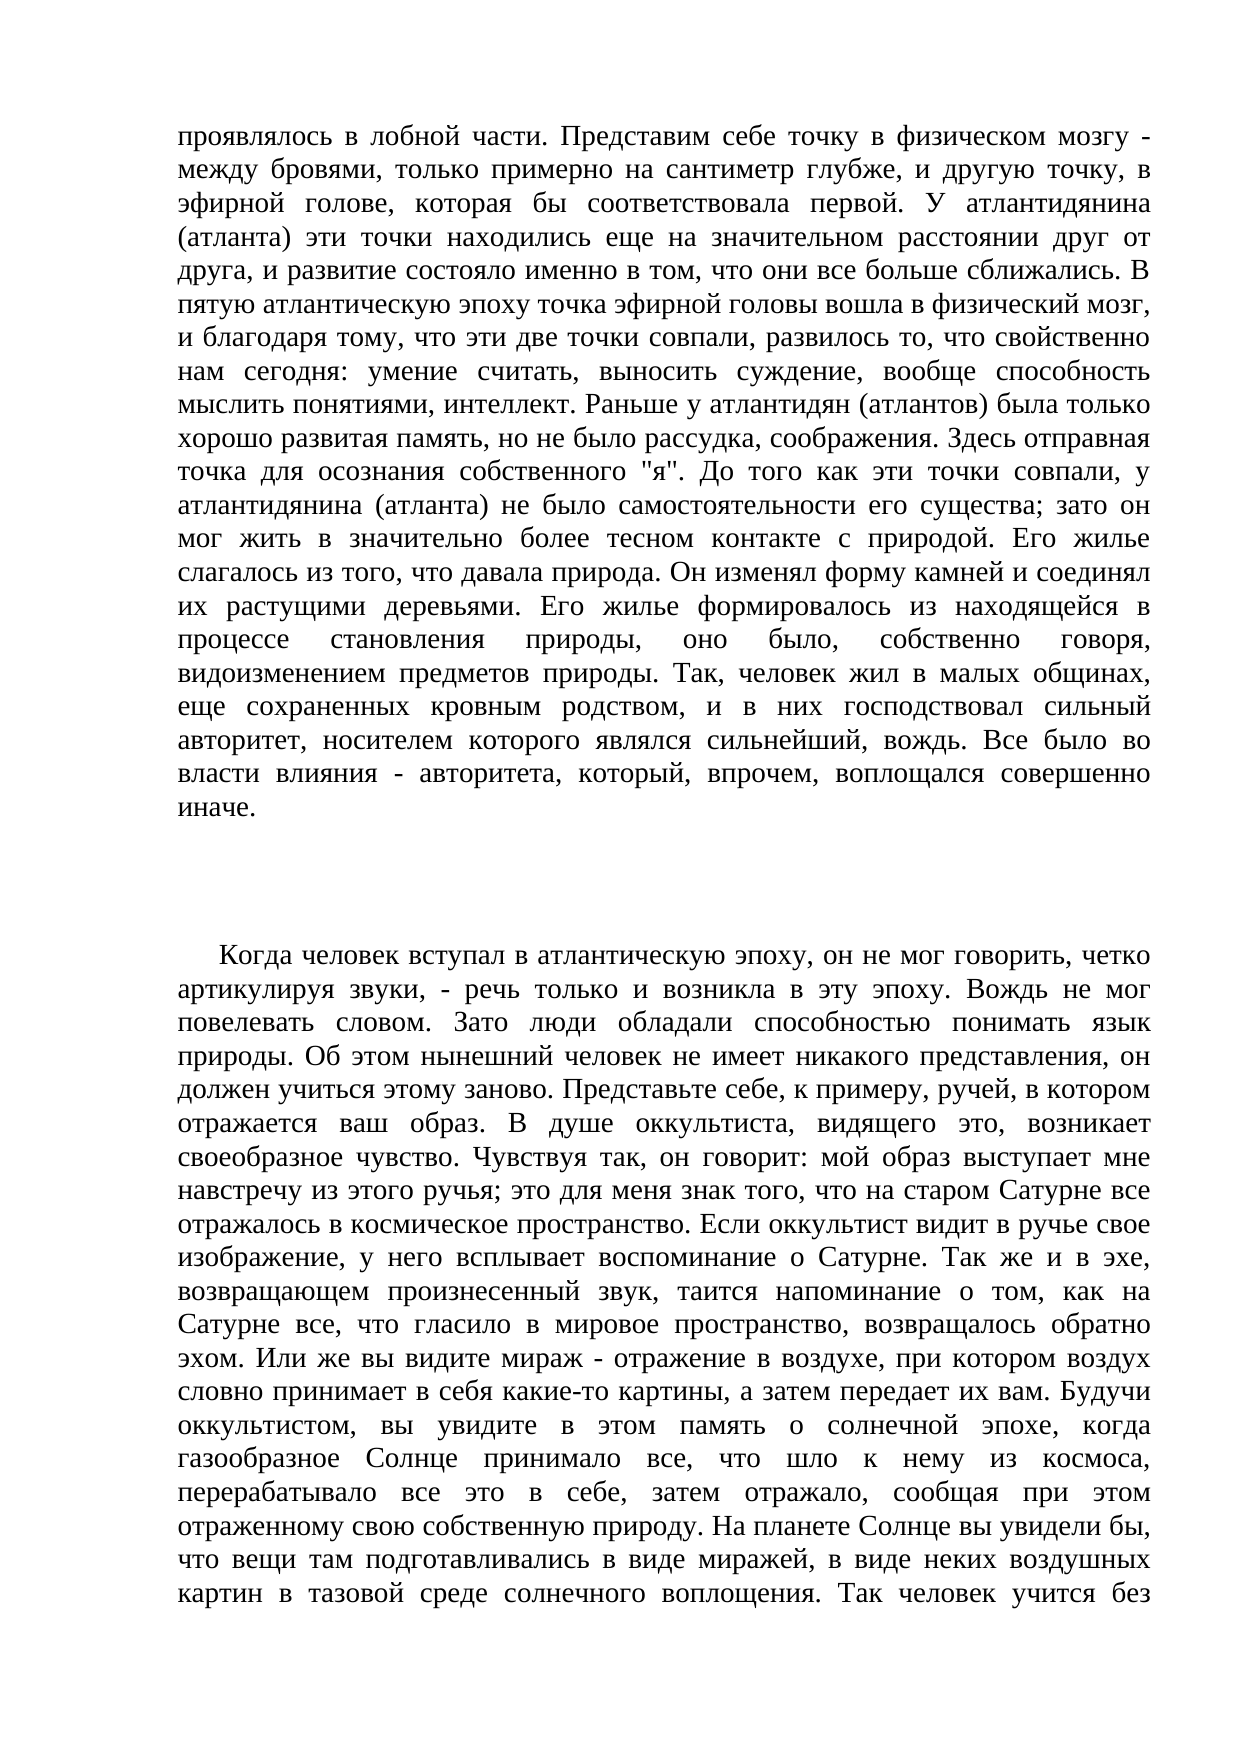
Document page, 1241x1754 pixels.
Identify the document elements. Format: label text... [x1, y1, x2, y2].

text проявлялось в лобной части. Представим себе точку в физическом мозгу - между бровями, только примерно на сантиметр глубже, и другую точку, в эфирной голове, которая бы соответствовала первой. У атлантидянина (атланта) эти точки находились еще на значительном расстоянии друг от друга, и развитие состояло именно в том, что они все больше сближались. В пятую атлантическую эпоху точка эфирной головы вошла в физический мозг, и благодаря тому, что эти две точки совпали, развилось то, что свойственно нам сегодня: умение считать, выносить суждение, вообще способность мыслить понятиями, интеллект. Раньше у атлантидян (атлантов) была только хорошо развитая память, но не было рассудка, соображения. Здесь отправная точка для осознания собственного "я". До того как эти точки совпали, у атлантидянина (атланта) не было самостоятельности его существа; зато он мог жить в значительно более тесном контакте с природой. Его жилье слагалось из того, что давала природа. Он изменял форму камней и соединял их растущими деревьями. Его жилье формировалось из находящейся в процессе становления природы, оно было, собственно говоря, видоизменением предметов природы. Так, человек жил в малых общинах, еще сохраненных кровным родством, и в них господствовал сильный авторитет, носителем которого являлся сильнейший, вождь. Все было во власти влияния - авторитета, который, впрочем, воплощался совершенно иначе. [177, 118, 1152, 822]
text Когда человек вступал в атлантическую эпоху, он не мог говорить, четко артикулируя звуки, - речь только и возникла в эту эпоху. Вождь не мог повелевать словом. Зато люди обладали способностью понимать язык природы. Об этом нынешний человек не имеет никакого представления, он должен учиться этому заново. Представьте себе, к примеру, ручей, в котором отражается ваш образ. В душе оккультиста, видящего это, возникает своеобразное чувство. Чувствуя так, он говорит: мой образ выступает мне навстречу из этого ручья; это для меня знак того, что на старом Сатурне все отражалось в космическое пространство. Если оккультист видит в ручье свое изображение, у него всплывает воспоминание о Сатурне. Так же и в эхе, возвращающем произнесенный звук, таится напоминание о том, как на Сатурне все, что гласило в мировое пространство, возвращалось обратно эхом. Или же вы видите мираж - отражение в воздухе, при котором воздух словно принимает в себя какие-то картины, а затем передает их вам. Будучи оккультистом, вы увидите в этом память о солнечной эпохе, когда газообразное Солнце принимало все, что шло к нему из космоса, перерабатывало все это в себе, затем отражало, сообщая при этом отраженному свою собственную природу. На планете Солнце вы увидели бы, что вещи там подготавливались в виде миражей, в виде неких воздушных картин в тазовой среде солнечного воплощения. Так человек учится без [177, 937, 1152, 1608]
